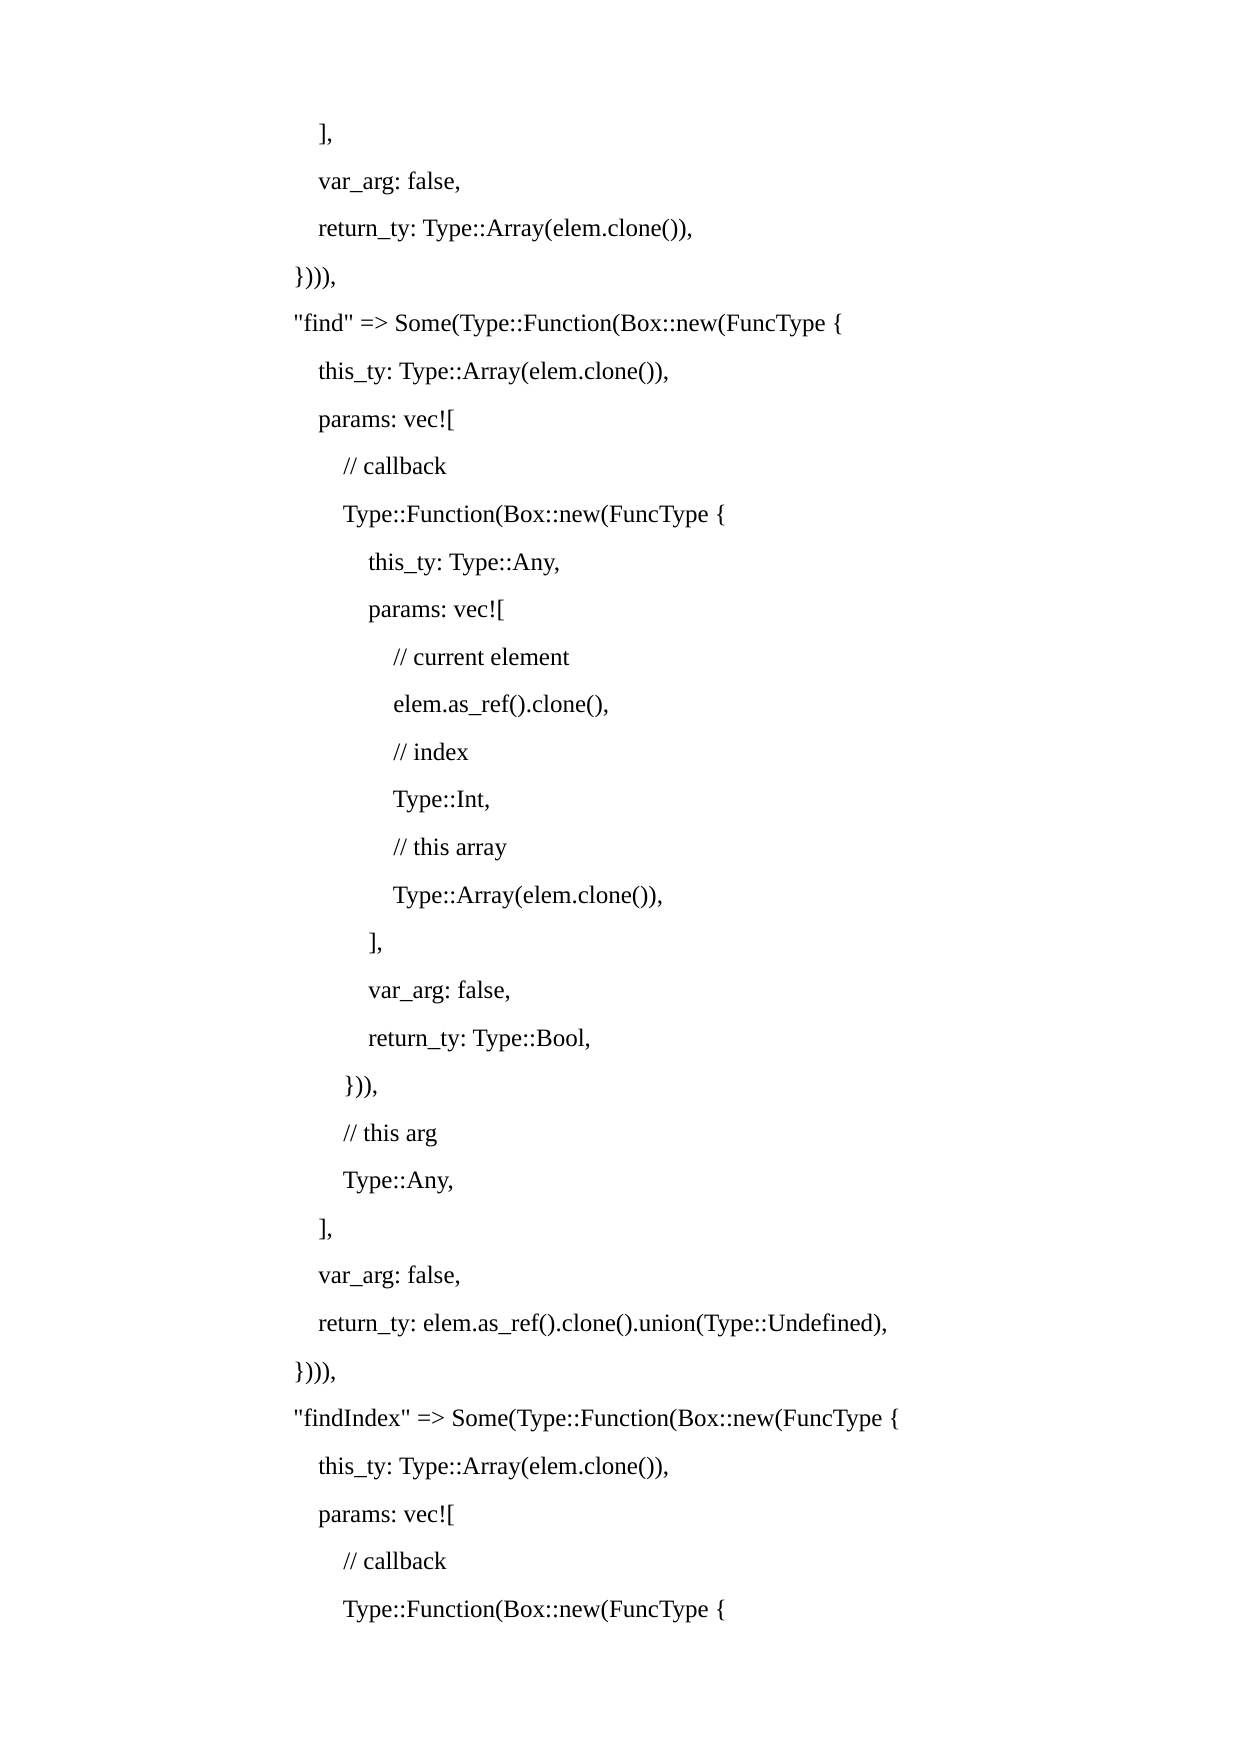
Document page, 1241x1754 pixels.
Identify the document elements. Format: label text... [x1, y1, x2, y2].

text ], [118, 118, 1122, 147]
text return_ty: Type::Bool, [118, 1023, 1122, 1051]
text params: vec![ [118, 594, 1122, 623]
text Type::Array(elem.clone()), [118, 880, 1122, 908]
text return_ty: elem.as_ref().clone().union(Type::Undefined), [118, 1308, 1122, 1337]
text // current element [118, 642, 1122, 671]
text elem.as_ref().clone(), [118, 689, 1122, 718]
text Type::Any, [118, 1165, 1122, 1194]
text Type::Function(Box::new(FuncType { [118, 499, 1122, 528]
text // index [118, 737, 1122, 766]
text Type::Int, [118, 784, 1122, 813]
text Type::Function(Box::new(FuncType { [118, 1594, 1122, 1623]
text ], [118, 927, 1122, 956]
text // this arg [118, 1118, 1122, 1147]
text "findIndex" => Some(Type::Function(Box::new(FuncType { [118, 1403, 1122, 1432]
text ], [118, 1213, 1122, 1242]
text })), [118, 1070, 1122, 1099]
text this_ty: Type::Any, [118, 547, 1122, 575]
text }))), [118, 261, 1122, 290]
text return_ty: Type::Array(elem.clone()), [118, 213, 1122, 242]
text "find" => Some(Type::Function(Box::new(FuncType { [118, 308, 1122, 337]
text params: vec![ [118, 1499, 1122, 1527]
text // callback [118, 1546, 1122, 1575]
text this_ty: Type::Array(elem.clone()), [118, 356, 1122, 385]
text this_ty: Type::Array(elem.clone()), [118, 1451, 1122, 1480]
text params: vec![ [118, 404, 1122, 432]
text var_arg: false, [118, 1261, 1122, 1289]
text // callback [118, 451, 1122, 480]
text // this array [118, 832, 1122, 861]
text }))), [118, 1356, 1122, 1384]
text var_arg: false, [118, 166, 1122, 194]
text var_arg: false, [118, 975, 1122, 1004]
